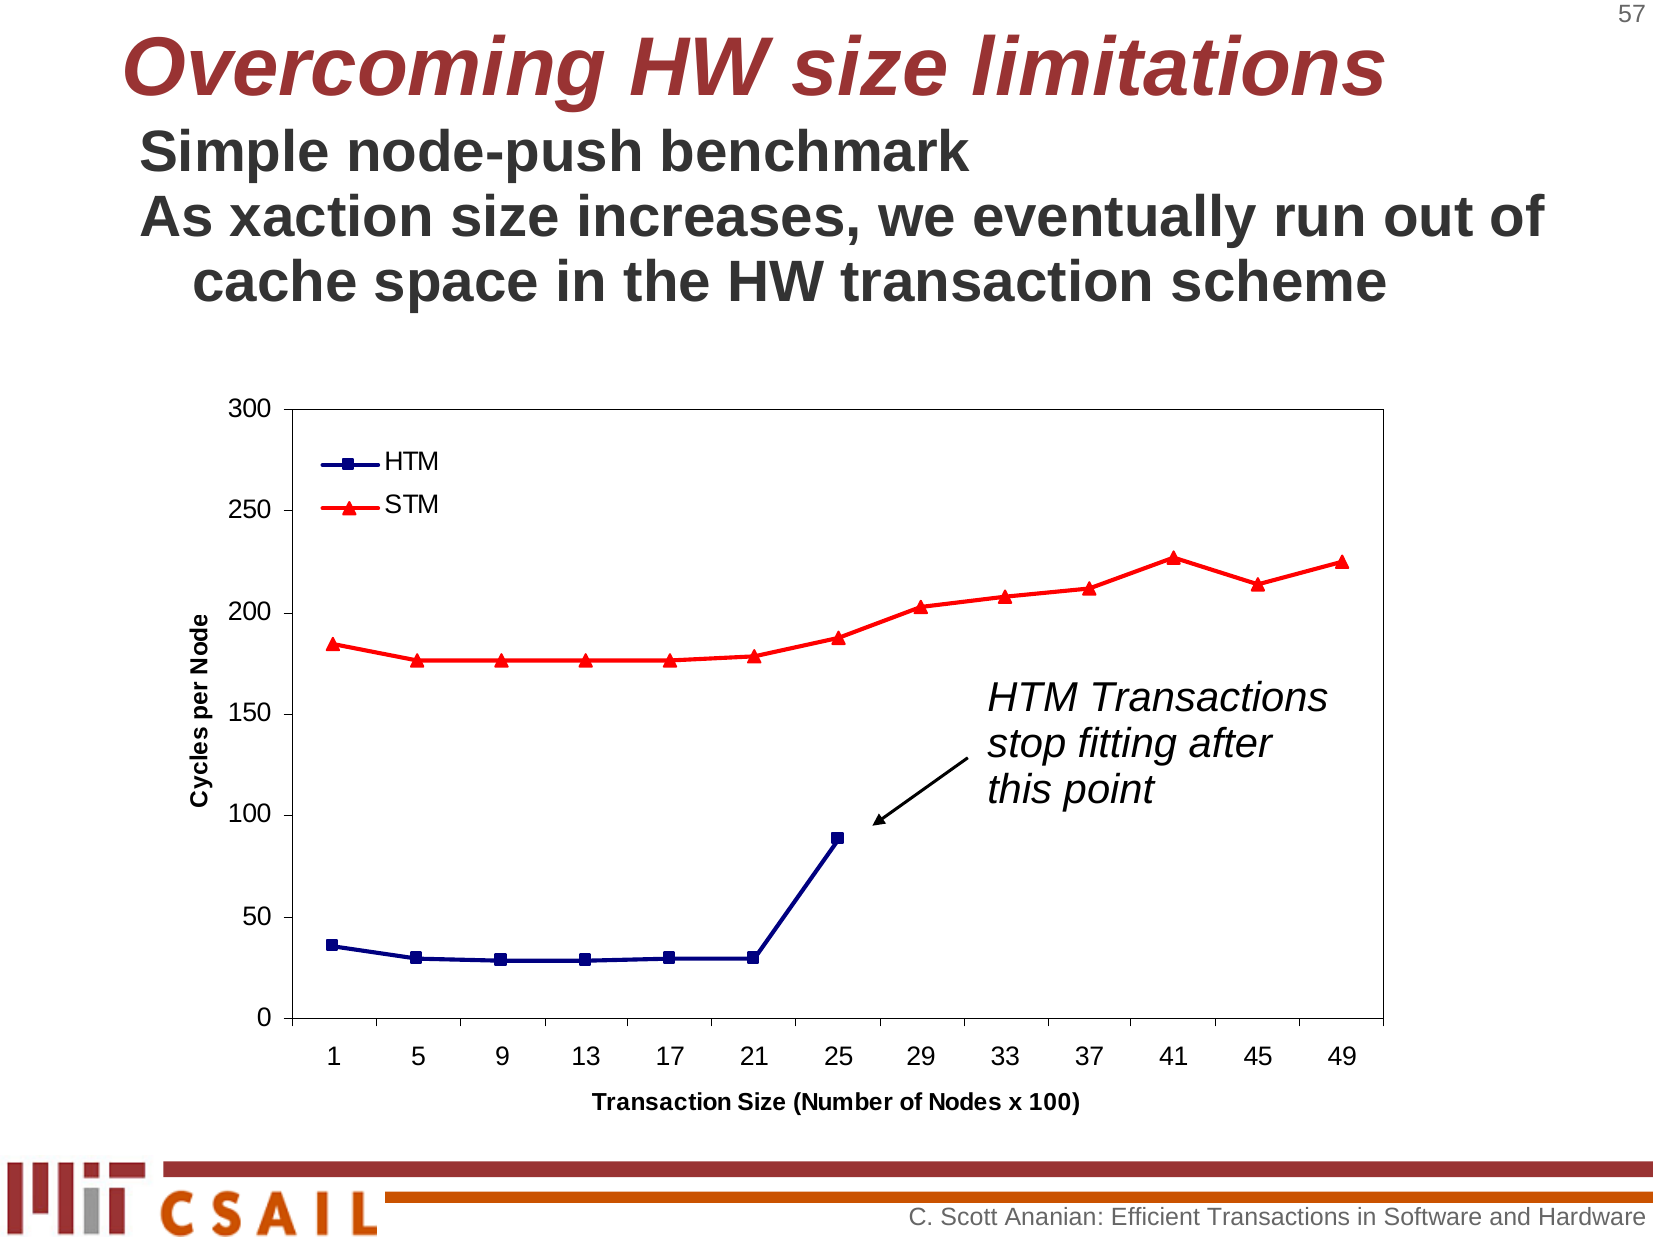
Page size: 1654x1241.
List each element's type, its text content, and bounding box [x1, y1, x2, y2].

picture [0, 1155, 377, 1237]
list Simple node-push benchmark As xaction size increases, we eventually run out of cache space in the HW transaction scheme [121, 118, 1561, 378]
title Overcoming HW size limitations [121, 0, 1534, 118]
chart [149, 356, 1425, 1157]
text_box HTM Transactions stop fitting after this point [972, 665, 1348, 831]
